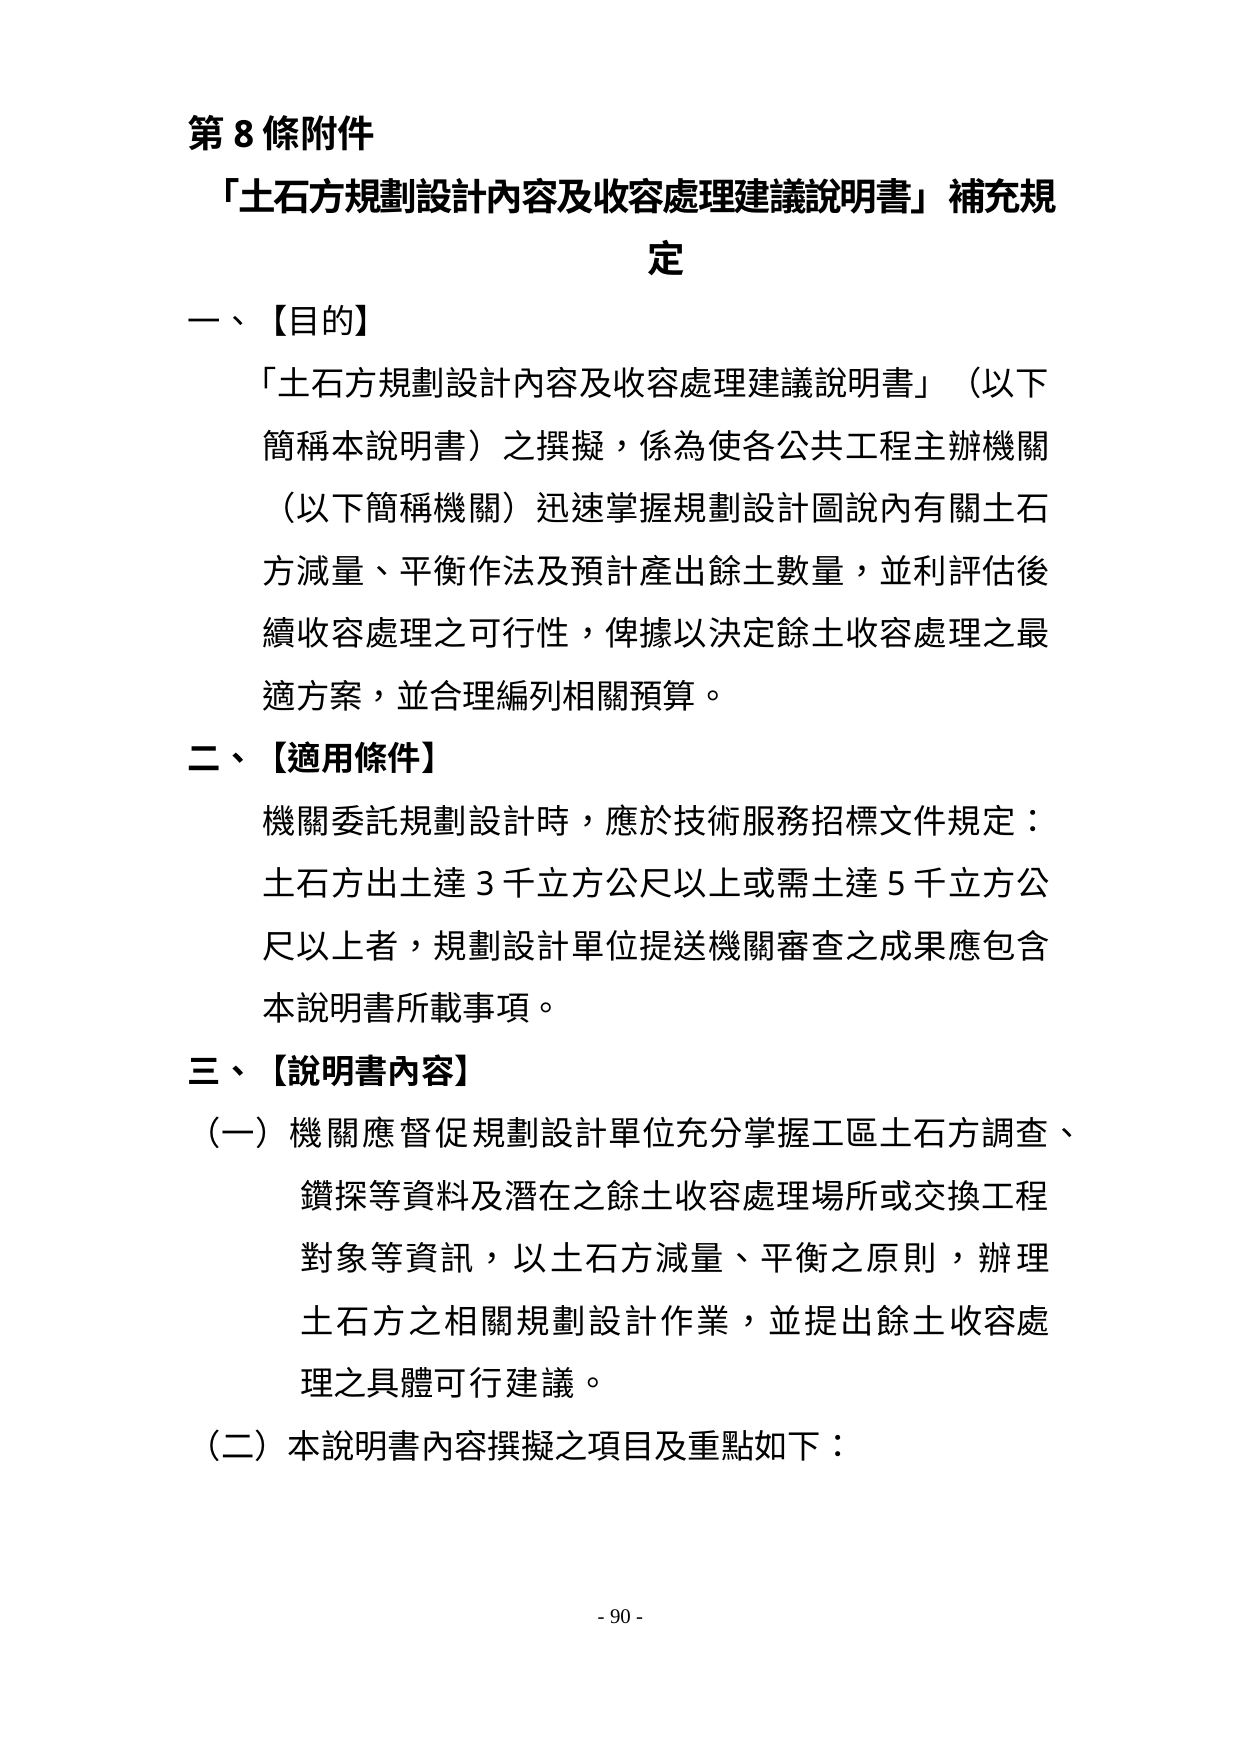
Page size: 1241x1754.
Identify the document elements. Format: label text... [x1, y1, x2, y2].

text 「土石方規劃設計內容及收容處理建議說明書」補充規定 [187, 152, 1071, 277]
text （一）機關應督促規劃設計單位充分掌握工區土石方調查、鑽探等資料及潛在之餘土收容處理場所或交換工程對象等資訊，以土石方減量、平衡之原則，辦理土石方之相關規劃設計作業，並提出餘土收容處理之具體可行建議。 [187, 1089, 1050, 1402]
text 二、【適用條件】 [187, 714, 1050, 777]
text 「土石方規劃設計內容及收容處理建議說明書」（以下簡稱本說明書）之撰擬，係為使各公共工程主辦機關（以下簡稱機關）迅速掌握規劃設計圖說內有關土石方減量、平衡作法及預計產出餘土數量，並利評估後續收容處理之可行性，俾據以決定餘土收容處理之最適方案，並合理編列相關預算。 [244, 339, 1050, 714]
text 三、【說明書內容】 [187, 1027, 1050, 1089]
text 機關委託規劃設計時，應於技術服務招標文件規定：土石方出土達3千立方公尺以上或需土達5千立方公尺以上者，規劃設計單位提送機關審查之成果應包含本說明書所載事項。 [262, 777, 1050, 1027]
text 一、【目的】 [187, 277, 1050, 339]
text （二）本說明書內容撰擬之項目及重點如下： [187, 1402, 1053, 1464]
text 第8條附件 [187, 89, 1071, 152]
